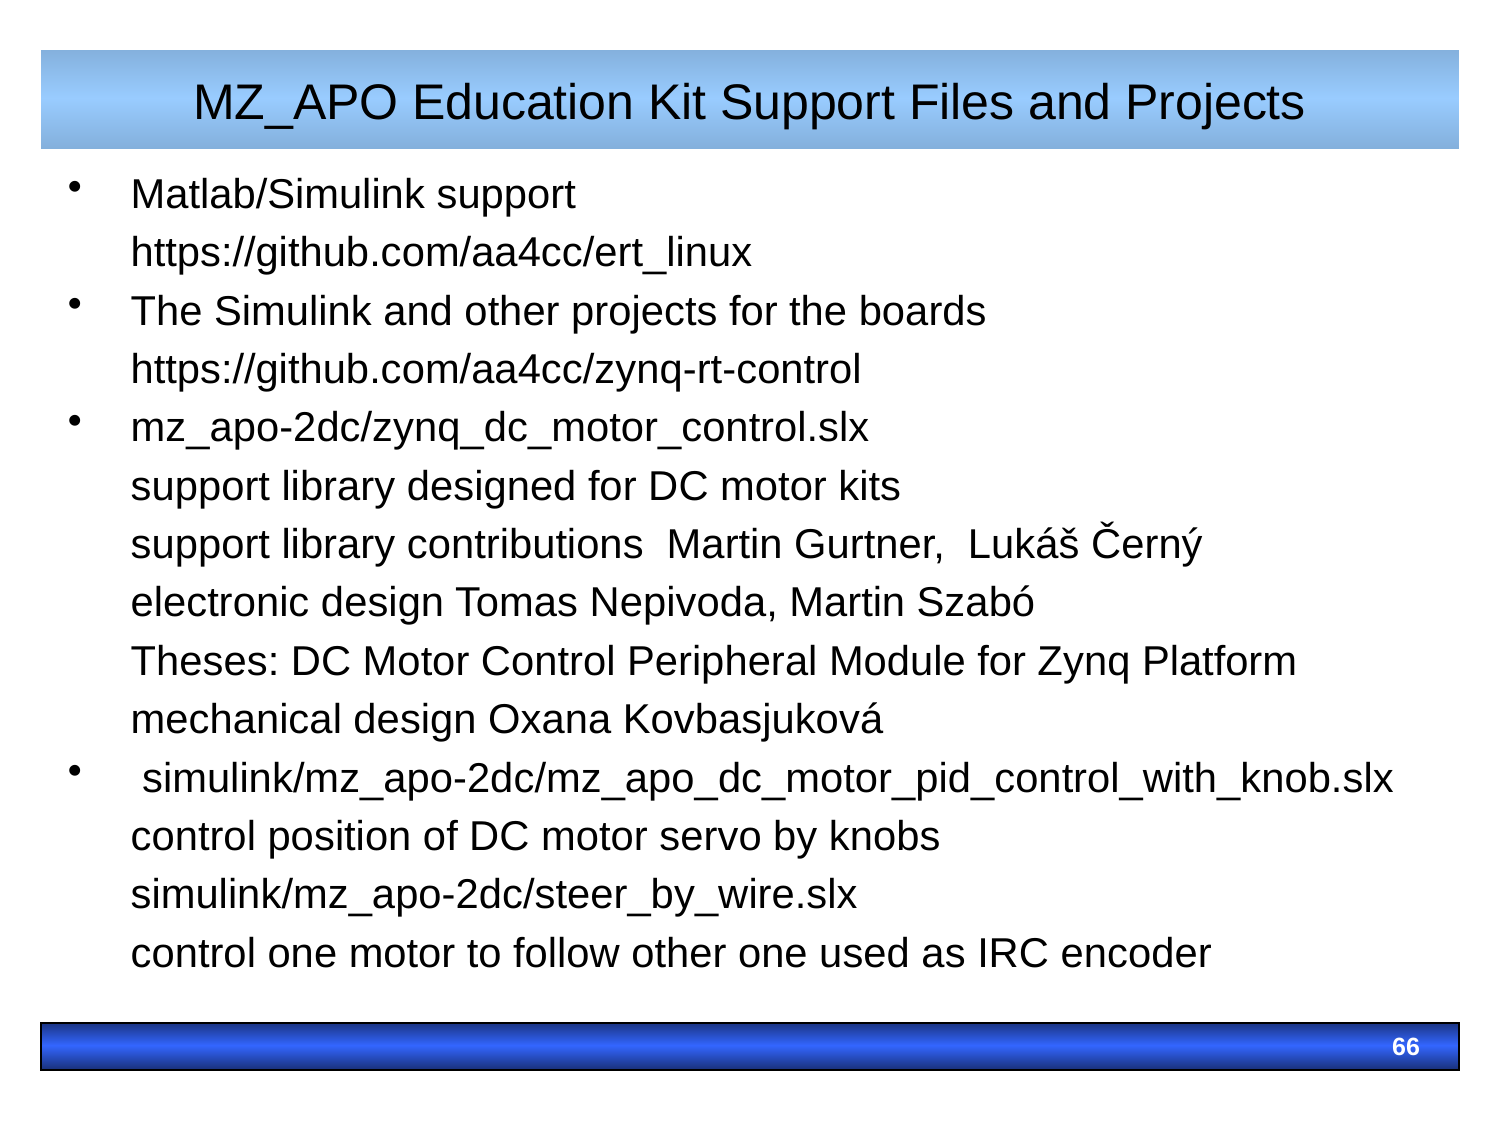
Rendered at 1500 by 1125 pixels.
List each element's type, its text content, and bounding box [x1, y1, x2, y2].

slide_number [1340, 1023, 1436, 1069]
title MZ_APO Education Kit Support Files and Projects [41, 50, 1459, 149]
list Matlab/Simulink support https://github.com/aa4cc/ert_linux The Simulink and other projects for the boards https://github.com/aa4cc/zynq-rt-control mz_apo-2dc/zynq_dc_motor_control.slx support library designed for DC motor kits support library contributions Martin Gurtner, Lukáš Černý electronic design Tomas Nepivoda, Martin Szabó Theses: DC Motor Control Peripheral Module for Zynq Platform mechanical design Oxana Kovbasjuková simulink/mz_apo-2dc/mz_apo_dc_motor_pid_control_with_knob.slx control position of DC motor servo by knobs simulink/mz_apo-2dc/steer_by_wire.slx control one motor to follow other one used as IRC encoder [46, 159, 1458, 1018]
